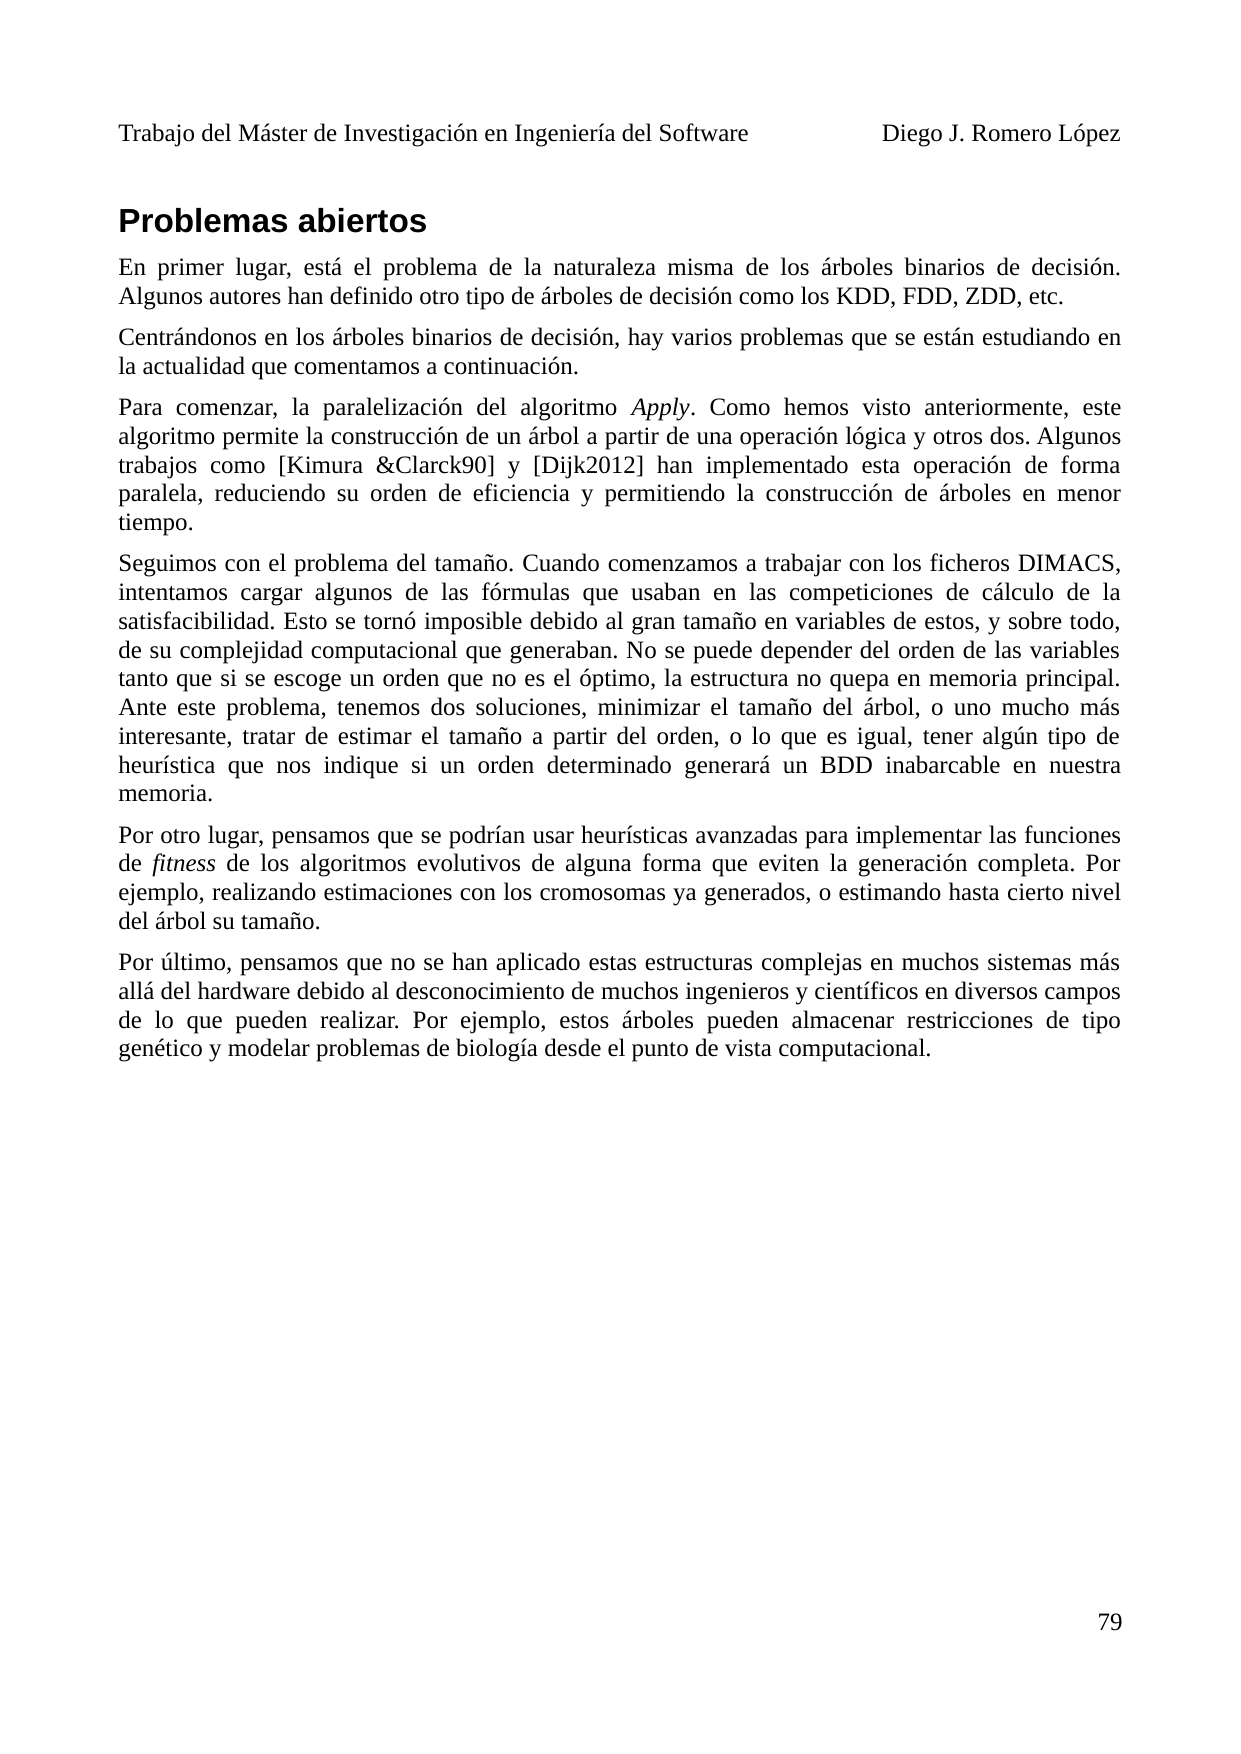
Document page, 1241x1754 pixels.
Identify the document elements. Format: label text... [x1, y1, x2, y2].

subtitle Problemas abiertos [118, 201, 1122, 240]
text Seguimos con el problema del tamaño. Cuando comenzamos a trabajar con los ficheros DIMACS, intentamos cargar algunos de las fórmulas que usaban en las competiciones de cálculo de la satisfacibilidad. Esto se tornó imposible debido al gran tamaño en variables de estos, y sobre todo, de su complejidad computacional que generaban. No se puede depender del orden de las variables tanto que si se escoge un orden que no es el óptimo, la estructura no quepa en memoria principal. Ante este problema, tenemos dos soluciones, minimizar el tamaño del árbol, o uno mucho más interesante, tratar de estimar el tamaño a partir del orden, o lo que es igual, tener algún tipo de heurística que nos indique si un orden determinado generará un BDD inabarcable en nuestra memoria. [118, 548, 1122, 807]
text Para comenzar, la paralelización del algoritmo Apply. Como hemos visto anteriormente, este algoritmo permite la construcción de un árbol a partir de una operación lógica y otros dos. Algunos trabajos como [Kimura &Clarck90] y [Dijk2012] han implementado esta operación de forma paralela, reduciendo su orden de eficiencia y permitiendo la construcción de árboles en menor tiempo. [118, 392, 1122, 536]
text En primer lugar, está el problema de la naturaleza misma de los árboles binarios de decisión. Algunos autores han definido otro tipo de árboles de decisión como los KDD, FDD, ZDD, etc. [118, 252, 1122, 310]
text Por último, pensamos que no se han aplicado estas estructuras complejas en muchos sistemas más allá del hardware debido al desconocimiento de muchos ingenieros y científicos en diversos campos de lo que pueden realizar. Por ejemplo, estos árboles pueden almacenar restricciones de tipo genético y modelar problemas de biología desde el punto de vista computacional. [118, 947, 1122, 1062]
text Por otro lugar, pensamos que se podrían usar heurísticas avanzadas para implementar las funciones de fitness de los algoritmos evolutivos de alguna forma que eviten la generación completa. Por ejemplo, realizando estimaciones con los cromosomas ya generados, o estimando hasta cierto nivel del árbol su tamaño. [118, 820, 1122, 935]
text Centrándonos en los árboles binarios de decisión, hay varios problemas que se están estudiando en la actualidad que comentamos a continuación. [118, 322, 1122, 380]
